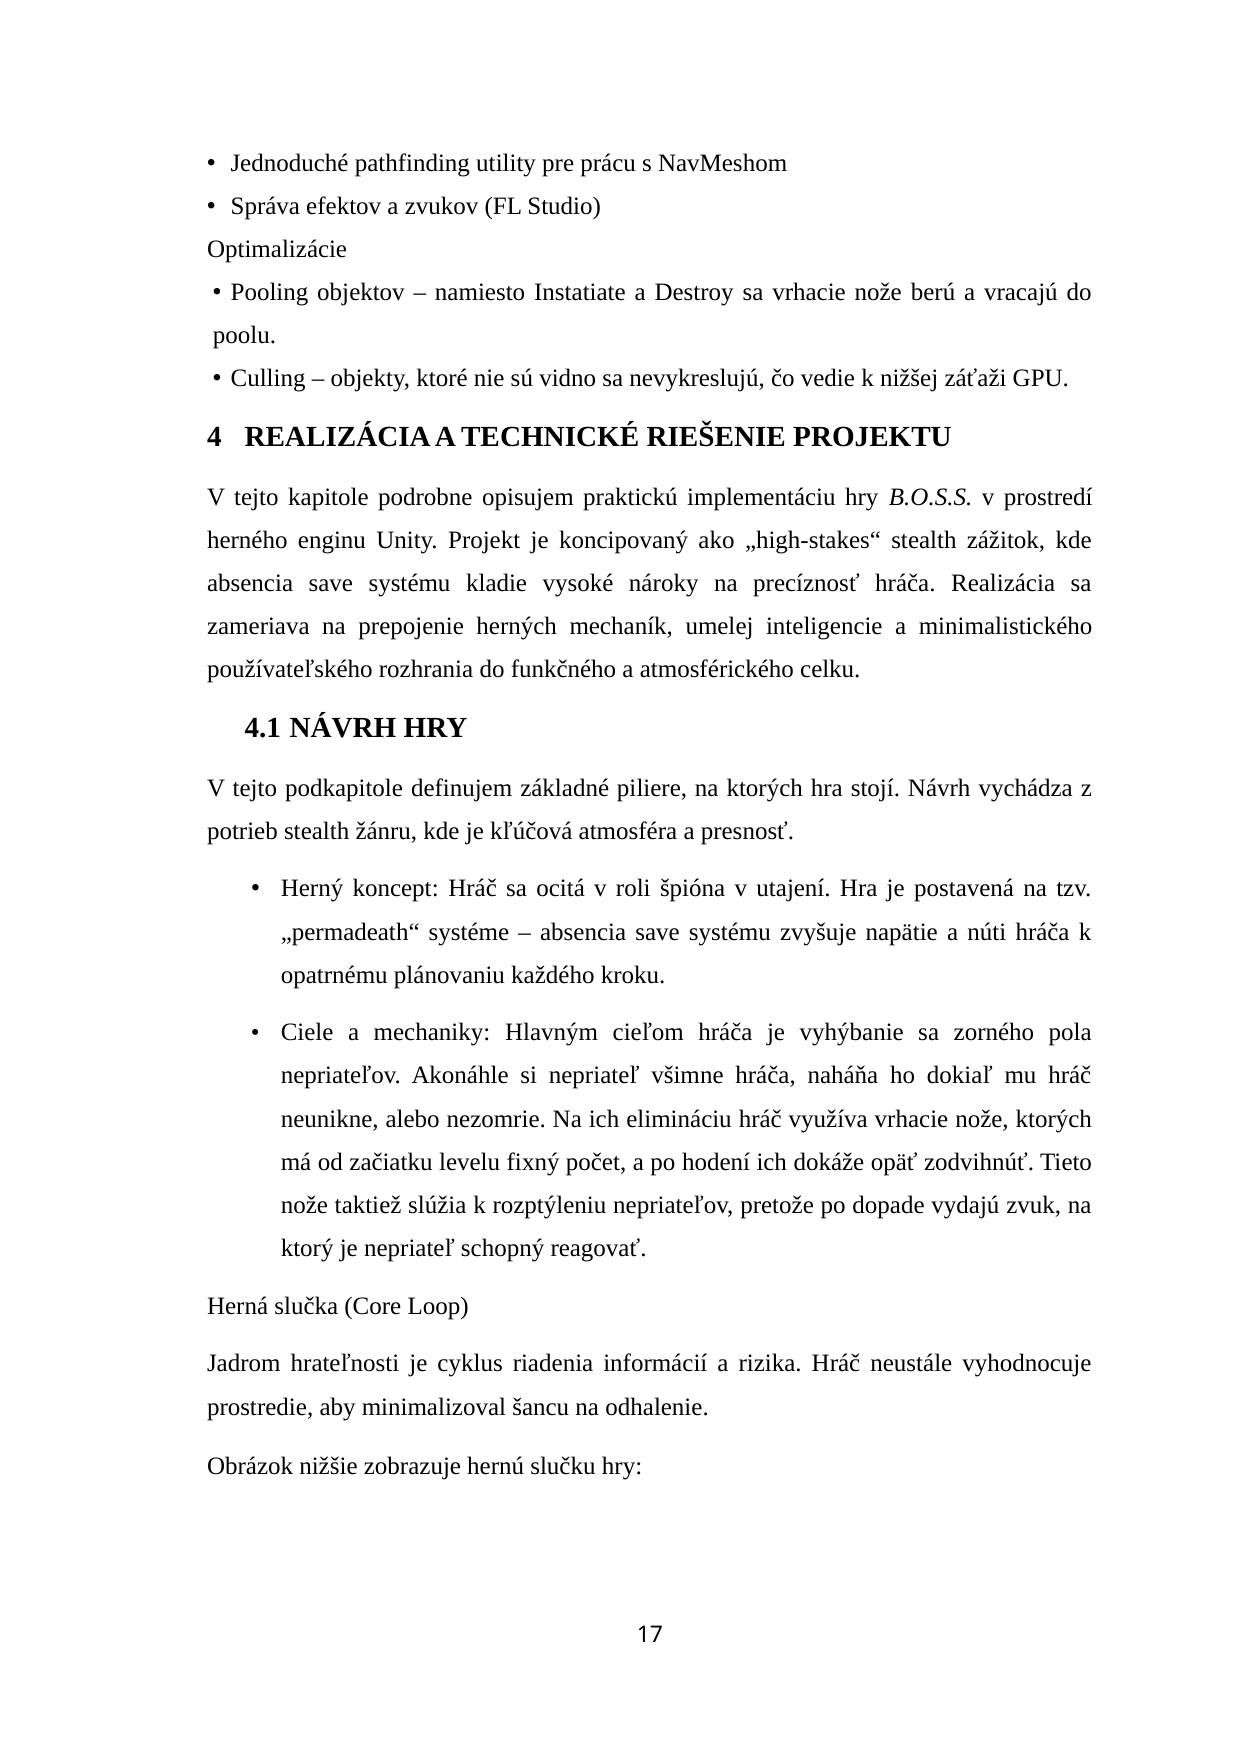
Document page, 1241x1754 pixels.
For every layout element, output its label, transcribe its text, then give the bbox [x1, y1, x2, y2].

list Jednoduché pathfinding utility pre prácu s NavMeshom [207, 148, 1092, 176]
subtitle Realizácia a technické riešenie projektu [207, 419, 1092, 452]
list Správa efektov a zvukov (FL Studio) [207, 191, 1092, 219]
text Obrázok nižšie zobrazuje hernú slučku hry: [207, 1451, 1092, 1480]
list Herný koncept: Hráč sa ocitá v roli špióna v utajení. Hra je postavená na tzv. „permadeath“ systéme – absencia save systému zvyšuje napätie a núti hráča k opatrnému plánovaniu každého kroku. [251, 873, 1092, 988]
list Optimalizácie [207, 234, 1092, 263]
subtitle Návrh hry [244, 710, 1092, 743]
text V tejto podkapitole definujem základné piliere, na ktorých hra stojí. Návrh vychádza z potrieb stealth žánru, kde je kľúčová atmosféra a presnosť. [207, 773, 1092, 844]
list Pooling objektov – namiesto Instatiate a Destroy sa vrhacie nože berú a vracajú do poolu. [213, 277, 1092, 349]
list Culling – objekty, ktoré nie sú vidno sa nevykreslujú, čo vedie k nižšej záťaži GPU. [213, 363, 1092, 392]
list V tejto kapitole podrobne opisujem praktickú implementáciu hry B.O.S.S. v prostredí herného enginu Unity. Projekt je koncipovaný ako „high-stakes“ stealth zážitok, kde absencia save systému kladie vysoké nároky na precíznosť hráča. Realizácia sa zameriava na prepojenie herných mechaník, umelej inteligencie a minimalistického používateľského rozhrania do funkčného a atmosférického celku. [207, 482, 1092, 683]
text Jadrom hrateľnosti je cyklus riadenia informácií a rizika. Hráč neustále vyhodnocuje prostredie, aby minimalizoval šancu na odhalenie. [207, 1348, 1092, 1420]
list Ciele a mechaniky: Hlavným cieľom hráča je vyhýbanie sa zorného pola nepriateľov. Akonáhle si nepriateľ všimne hráča, naháňa ho dokiaľ mu hráč neunikne, alebo nezomrie. Na ich elimináciu hráč využíva vrhacie nože, ktorých má od začiatku levelu fixný počet, a po hodení ich dokáže opäť zodvihnúť. Tieto nože taktiež slúžia k rozptýleniu nepriateľov, pretože po dopade vydajú zvuk, na ktorý je nepriateľ schopný reagovať. [251, 1017, 1092, 1262]
text Herná slučka (Core Loop) [207, 1291, 1092, 1319]
